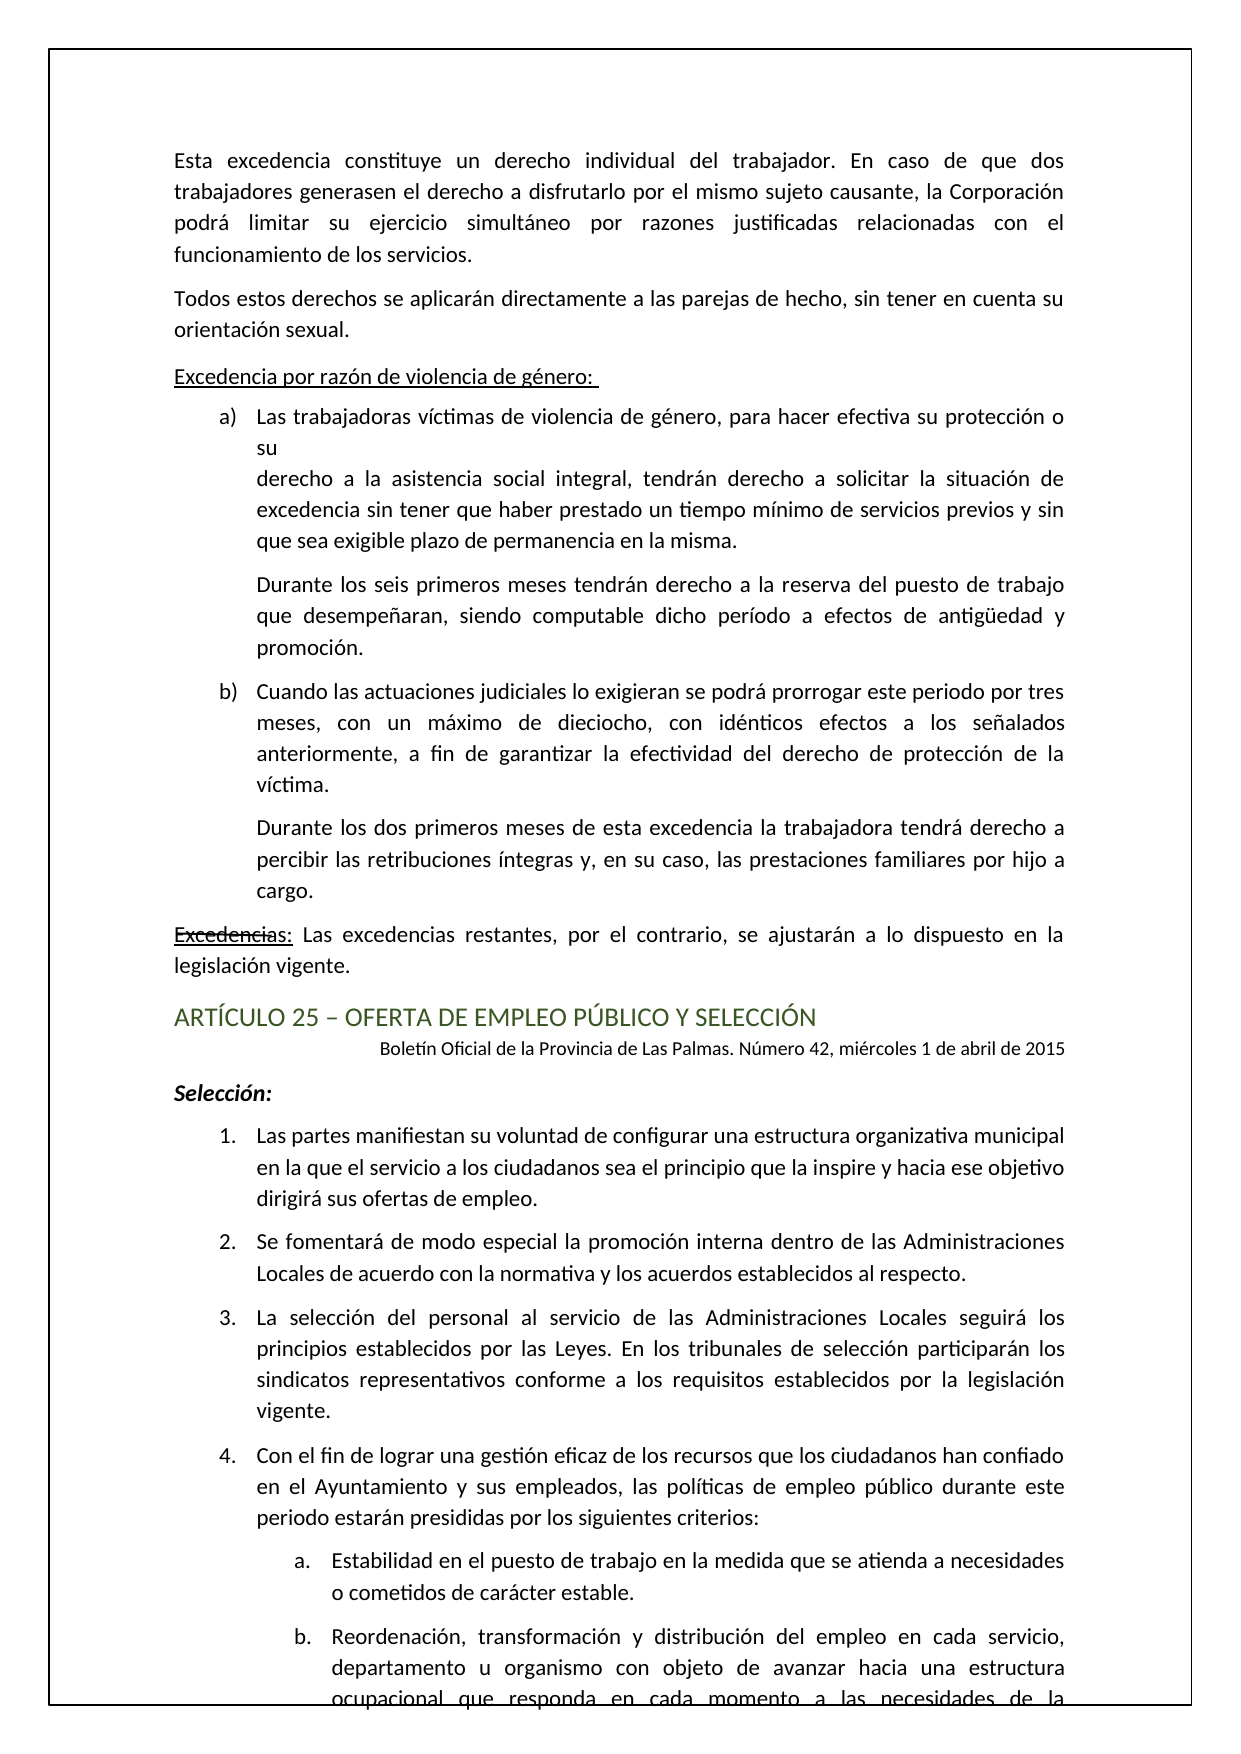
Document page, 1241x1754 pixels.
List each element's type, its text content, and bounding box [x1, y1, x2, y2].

list Cuando las actuaciones judiciales lo exigieran se podrá prorrogar este periodo por tres meses, con un máximo de dieciocho, con idénticos efectos a los señalados anteriormente, a fin de garantizar la efectividad del derecho de protección de la víctima. [219, 677, 1066, 798]
text Boletín Oficial de la Provincia de Las Palmas. Número 42, miércoles 1 de abril de 2015 [54, 1041, 1066, 1059]
text ARTÍCULO 25 – OFERTA DE EMPLEO PÚBLICO Y SELECCIÓN [174, 1000, 1066, 1033]
text Todos estos derechos se aplicarán directamente a las parejas de hecho, sin tener en cuenta su orientación sexual. [174, 284, 1066, 343]
list Reordenación, transformación y distribución del empleo en cada servicio, departamento u organismo con objeto de avanzar hacia una estructura ocupacional que responda en cada momento a las necesidades de la [294, 1622, 1066, 1712]
text Esta excedencia constituye un derecho individual del trabajador. En caso de que dos trabajadores generasen el derecho a disfrutarlo por el mismo sujeto causante, la Corporación podrá limitar su ejercicio simultáneo por razones justificadas relacionadas con el funcionamiento de los servicios. [174, 146, 1066, 268]
text Excedencia por razón de violencia de género: [174, 363, 1066, 390]
text Selección: [174, 1082, 1066, 1106]
list Estabilidad en el puesto de trabajo en la medida que se atienda a necesidades o cometidos de carácter estable. [294, 1546, 1066, 1606]
list Con el fin de lograr una gestión eficaz de los recursos que los ciudadanos han confiado en el Ayuntamiento y sus empleados, las políticas de empleo público durante este periodo estarán presididas por los siguientes criterios: [219, 1441, 1066, 1531]
text Durante los seis primeros meses tendrán derecho a la reserva del puesto de trabajo que desempeñaran, siendo computable dicho período a efectos de antigüedad y promoción. [256, 570, 1066, 661]
text Excedencias: Las excedencias restantes, por el contrario, se ajustarán a lo dispuesto en la legislación vigente. [174, 920, 1066, 979]
list La selección del personal al servicio de las Administraciones Locales seguirá los principios establecidos por las Leyes. En los tribunales de selección participarán los sindicatos representativos conforme a los requisitos establecidos por la legislación vigente. [219, 1303, 1066, 1425]
list Las partes manifiestan su voluntad de configurar una estructura organizativa municipal en la que el servicio a los ciudadanos sea el principio que la inspire y hacia ese objetivo dirigirá sus ofertas de empleo. [219, 1121, 1066, 1212]
list Las trabajadoras víctimas de violencia de género, para hacer efectiva su protección o su derecho a la asistencia social integral, tendrán derecho a solicitar la situación de excedencia sin tener que haber prestado un tiempo mínimo de servicios previos y sin que sea exigible plazo de permanencia en la misma. [219, 402, 1066, 555]
list Se fomentará de modo especial la promoción interna dentro de las Administraciones Locales de acuerdo con la normativa y los acuerdos establecidos al respecto. [219, 1227, 1066, 1287]
text Durante los dos primeros meses de esta excedencia la trabajadora tendrá derecho a percibir las retribuciones íntegras y, en su caso, las prestaciones familiares por hijo a cargo. [256, 813, 1066, 904]
